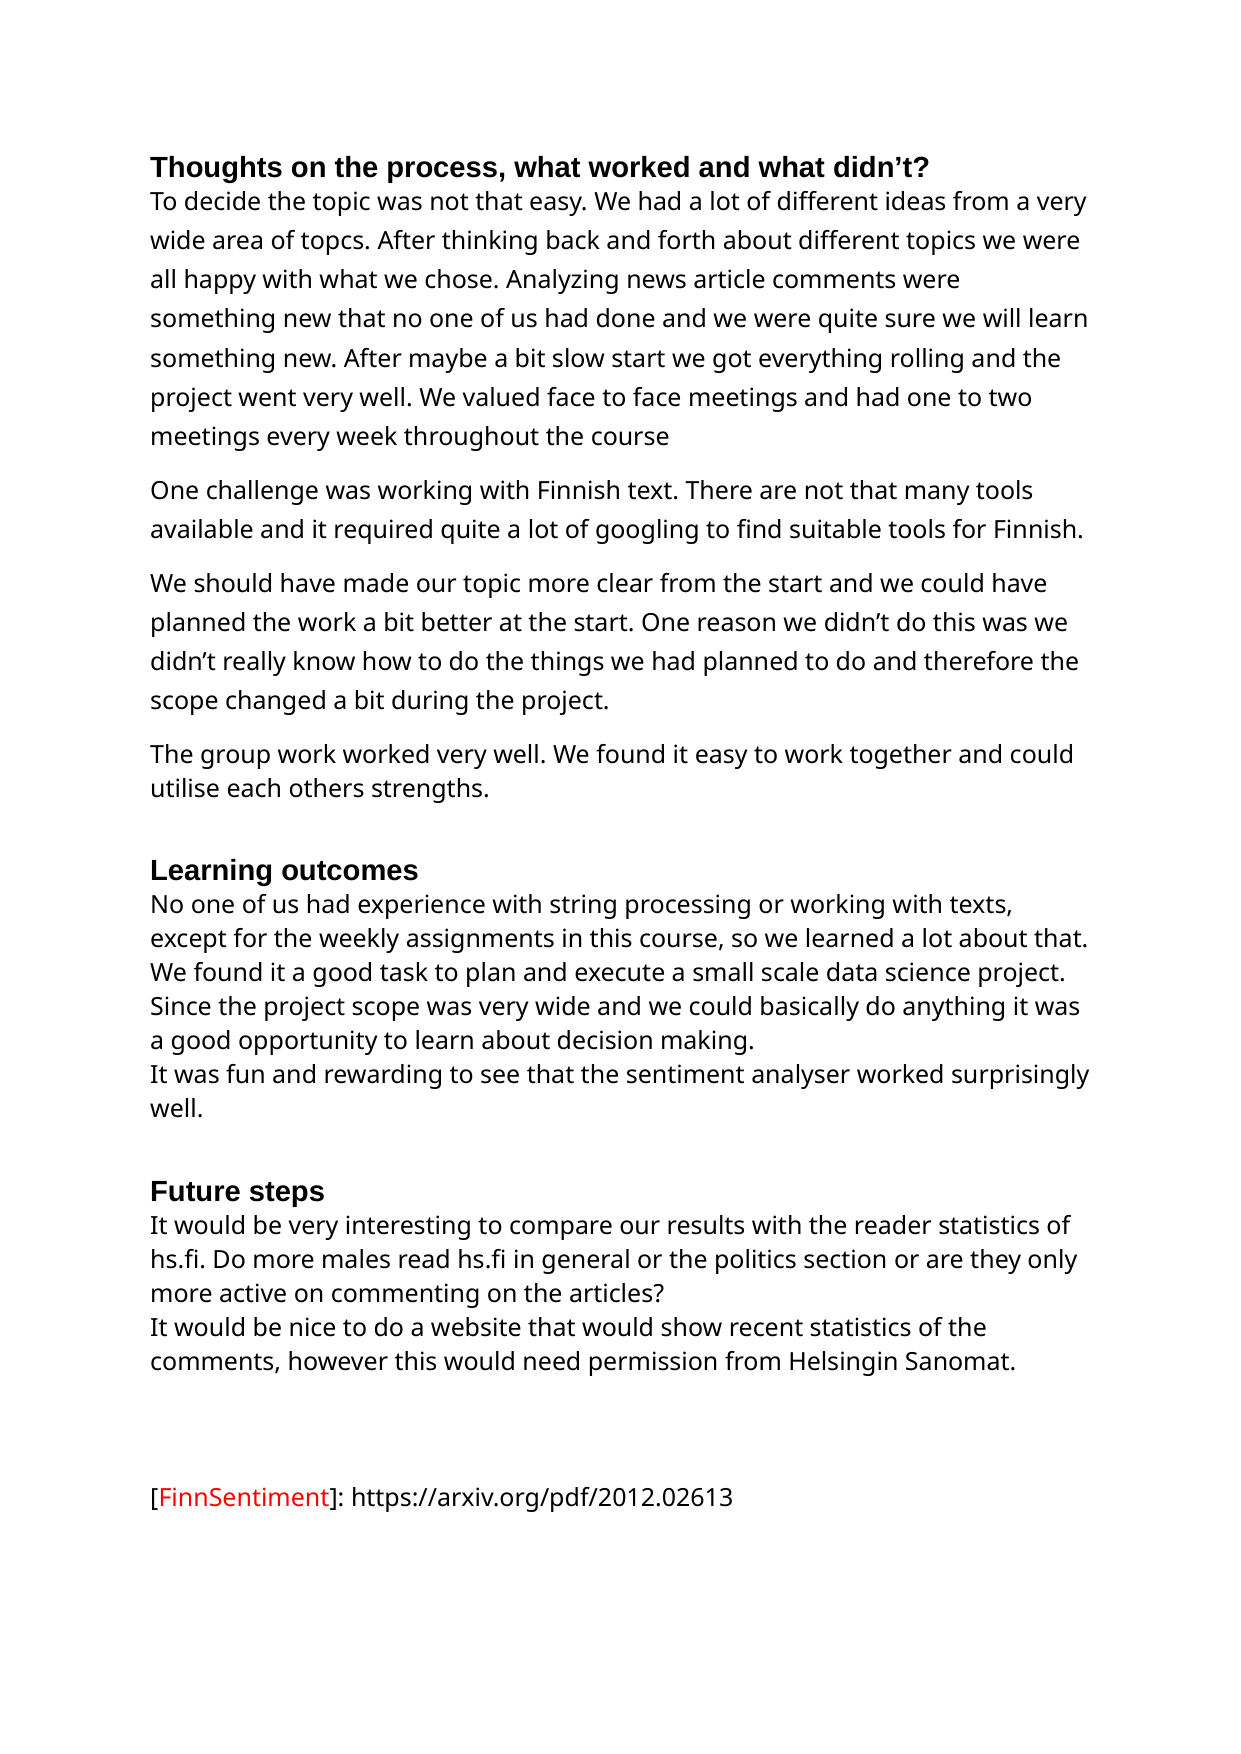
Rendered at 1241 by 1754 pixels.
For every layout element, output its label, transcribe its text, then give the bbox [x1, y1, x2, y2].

subtitle Learning outcomes [150, 853, 1090, 887]
text It would be very interesting to compare our results with the reader statistics of hs.fi. Do more males read hs.fi in general or the politics section or are they only more active on commenting on the articles? [150, 1207, 1095, 1309]
subtitle Thoughts on the process, what worked and what didn’t? [150, 150, 1090, 183]
text It would be nice to do a website that would show recent statistics of the comments, however this would need permission from Helsingin Sanomat. [150, 1309, 1095, 1378]
text [FinnSentiment]: https://arxiv.org/pdf/2012.02613 [150, 1480, 1095, 1514]
text To decide the topic was not that easy. We had a lot of different ideas from a very wide area of topcs. After thinking back and forth about different topics we were all happy with what we chose. Analyzing news article comments were something new that no one of us had done and we were quite sure we will learn something new. After maybe a bit slow start we got everything rolling and the project went very well. We valued face to face meetings and had one to two meetings every week throughout the course [150, 183, 1090, 453]
text The group work worked very well. We found it easy to work together and could utilise each others strengths. [150, 736, 1095, 804]
text It was fun and rewarding to see that the sentiment analyser worked surprisingly well. [150, 1057, 1095, 1125]
text No one of us had experience with string processing or working with texts, except for the weekly assignments in this course, so we learned a lot about that. We found it a good task to plan and execute a small scale data science project. Since the project scope was very wide and we could basically do anything it was a good opportunity to learn about decision making. [150, 887, 1095, 1057]
subtitle Future steps [150, 1174, 1090, 1207]
text One challenge was working with Finnish text. There are not that many tools available and it required quite a lot of googling to find suitable tools for Finnish. [150, 472, 1090, 546]
text We should have made our topic more clear from the start and we could have planned the work a bit better at the start. One reason we didn’t do this was we didn’t really know how to do the things we had planned to do and therefore the scope changed a bit during the project. [150, 565, 1090, 717]
